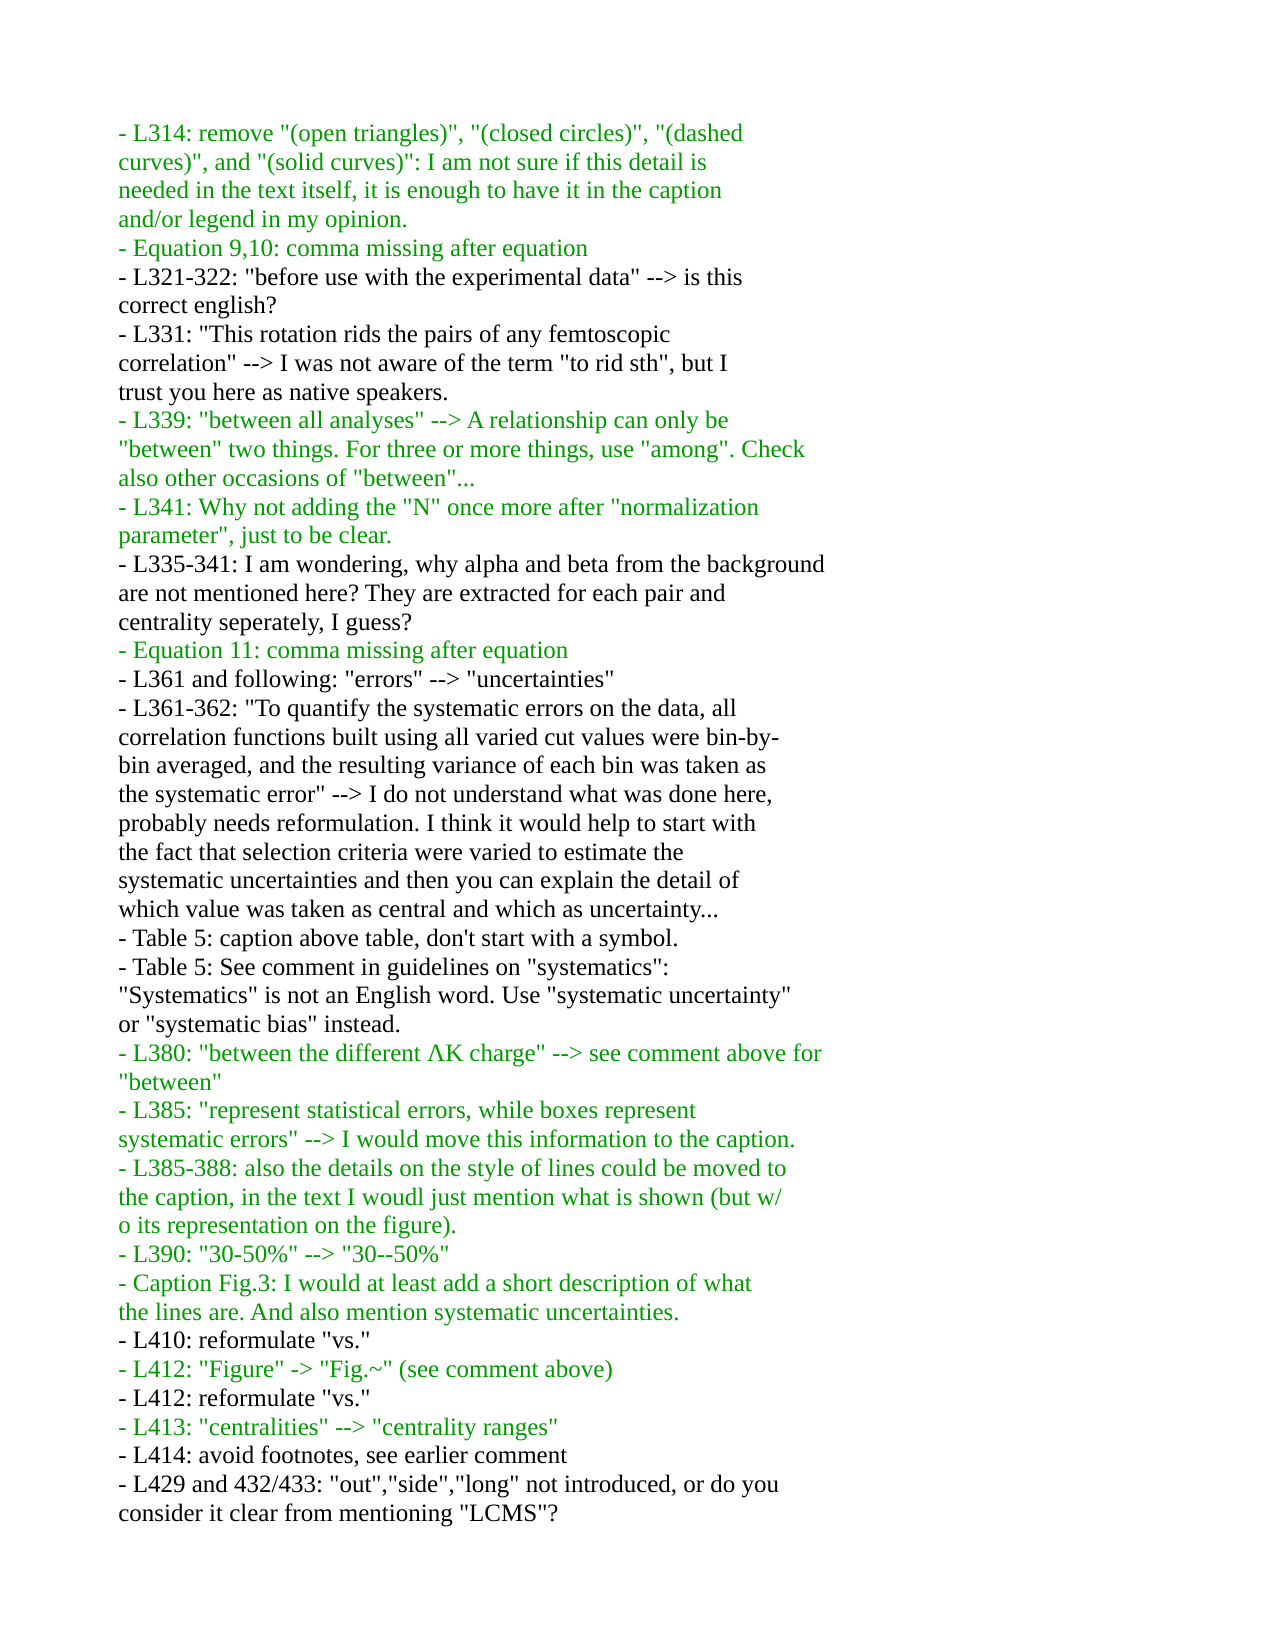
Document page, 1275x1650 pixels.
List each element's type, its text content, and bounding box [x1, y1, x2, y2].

text - L413: "centralities" --> "centrality ranges" [118, 1412, 1157, 1441]
text - L385-388: also the details on the style of lines could be moved to [118, 1153, 1157, 1182]
text - L412: reformulate "vs." [118, 1383, 1157, 1412]
text also other occasions of "between"... [118, 463, 1157, 492]
text - L341: Why not adding the "N" once more after "normalization [118, 492, 1157, 521]
text the systematic error" --> I do not understand what was done here, [118, 779, 1157, 808]
text systematic errors" --> I would move this information to the caption. [118, 1124, 1157, 1153]
text curves)", and "(solid curves)": I am not sure if this detail is [118, 147, 1157, 176]
text o its representation on the figure). [118, 1211, 1157, 1239]
text the lines are. And also mention systematic uncertainties. [118, 1297, 1157, 1326]
text "between" two things. For three or more things, use "among". Check [118, 434, 1157, 463]
text - L380: "between the different ΛK charge" --> see comment above for [118, 1038, 1157, 1067]
text - L429 and 432/433: "out","side","long" not introduced, or do you [118, 1469, 1157, 1498]
text are not mentioned here? They are extracted for each pair and [118, 578, 1157, 607]
text - Table 5: caption above table, don't start with a symbol. [118, 923, 1157, 952]
text - Table 5: See comment in guidelines on "systematics": [118, 952, 1157, 981]
text correlation functions built using all varied cut values were bin-by- [118, 722, 1157, 751]
text the caption, in the text I woudl just mention what is shown (but w/ [118, 1182, 1157, 1211]
text correct english? [118, 291, 1157, 319]
text which value was taken as central and which as uncertainty... [118, 894, 1157, 923]
text "Systematics" is not an English word. Use "systematic uncertainty" [118, 981, 1157, 1009]
text the fact that selection criteria were varied to estimate the [118, 837, 1157, 866]
text correlation" --> I was not aware of the term "to rid sth", but I [118, 348, 1157, 377]
text - L331: "This rotation rids the pairs of any femtoscopic [118, 319, 1157, 348]
text - L414: avoid footnotes, see earlier comment [118, 1441, 1157, 1469]
text - L361 and following: "errors" --> "uncertainties" [118, 664, 1157, 693]
text - L385: "represent statistical errors, while boxes represent [118, 1096, 1157, 1124]
text probably needs reformulation. I think it would help to start with [118, 808, 1157, 837]
text - Caption Fig.3: I would at least add a short description of what [118, 1268, 1157, 1297]
text - L412: "Figure" -> "Fig.~" (see comment above) [118, 1354, 1157, 1383]
text - L390: "30-50%" --> "30--50%" [118, 1239, 1157, 1268]
text parameter", just to be clear. [118, 521, 1157, 549]
text - L339: "between all analyses" --> A relationship can only be [118, 406, 1157, 434]
text - L361-362: "To quantify the systematic errors on the data, all [118, 693, 1157, 722]
text - Equation 9,10: comma missing after equation [118, 233, 1157, 262]
text systematic uncertainties and then you can explain the detail of [118, 866, 1157, 894]
text centrality seperately, I guess? [118, 607, 1157, 636]
text consider it clear from mentioning "LCMS"? [118, 1498, 1157, 1527]
text - L335-341: I am wondering, why alpha and beta from the background [118, 549, 1157, 578]
text - L321-322: "before use with the experimental data" --> is this [118, 262, 1157, 291]
text "between" [118, 1067, 1157, 1096]
text or "systematic bias" instead. [118, 1009, 1157, 1038]
text - Equation 11: comma missing after equation [118, 636, 1157, 664]
text needed in the text itself, it is enough to have it in the caption [118, 176, 1157, 204]
text bin averaged, and the resulting variance of each bin was taken as [118, 751, 1157, 779]
text - L410: reformulate "vs." [118, 1326, 1157, 1354]
text - L314: remove "(open triangles)", "(closed circles)", "(dashed [118, 118, 1157, 147]
text and/or legend in my opinion. [118, 204, 1157, 233]
text trust you here as native speakers. [118, 377, 1157, 406]
